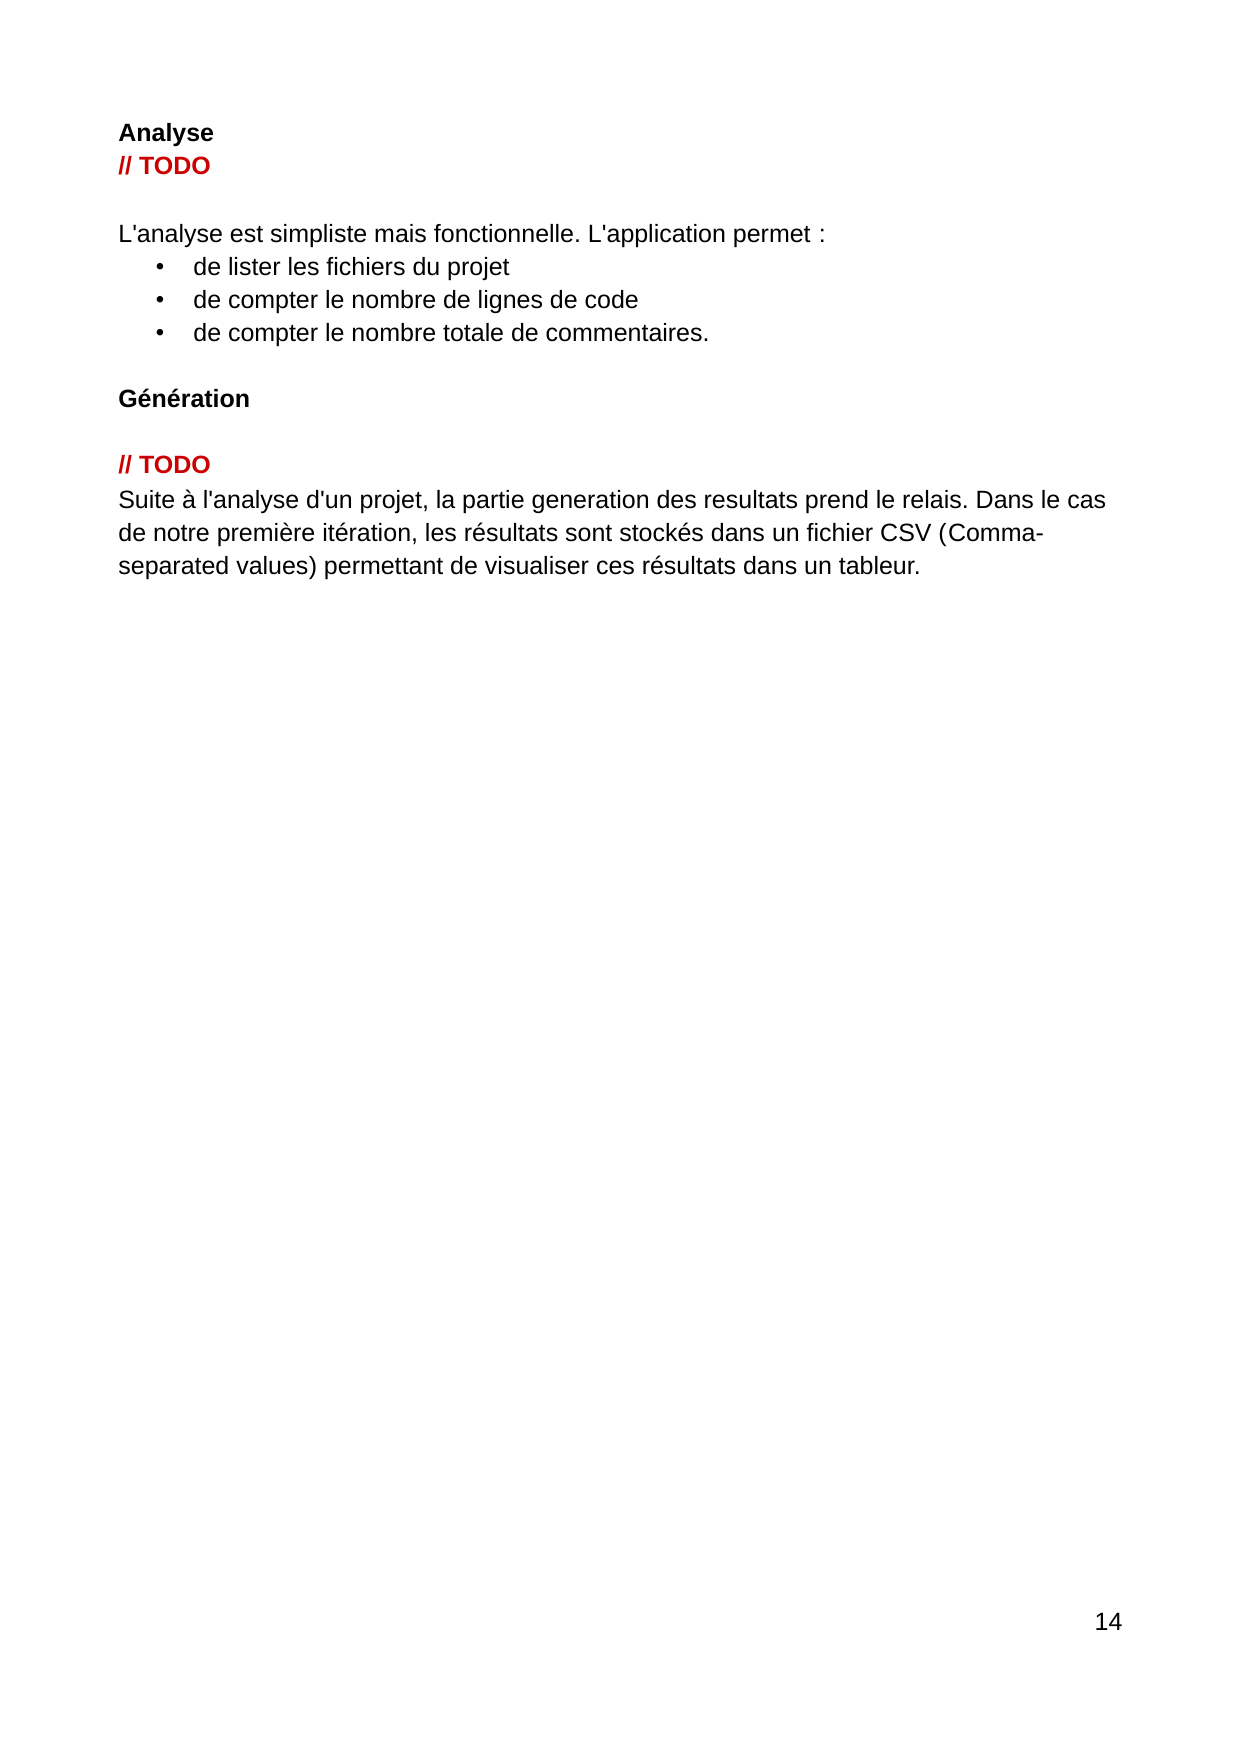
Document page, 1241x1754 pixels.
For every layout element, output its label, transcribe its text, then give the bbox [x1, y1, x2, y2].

text // TODO [118, 450, 1122, 479]
text L'analyse est simpliste mais fonctionnelle. L'application permet : [118, 219, 1122, 247]
text Génération [118, 351, 1122, 413]
text Analyse [118, 118, 1122, 147]
list de compter le nombre totale de commentaires. [156, 318, 1122, 347]
text Suite à l'analyse d'un projet, la partie generation des resultats prend le relais. Dans le cas de notre première itération, les résultats sont stockés dans un fichier CSV (Comma-separated values) permettant de visualiser ces résultats dans un tableur. [118, 484, 1122, 579]
text // TODO [118, 151, 1122, 180]
list de compter le nombre de lignes de code [156, 285, 1122, 314]
list de lister les fichiers du projet [156, 252, 1122, 281]
